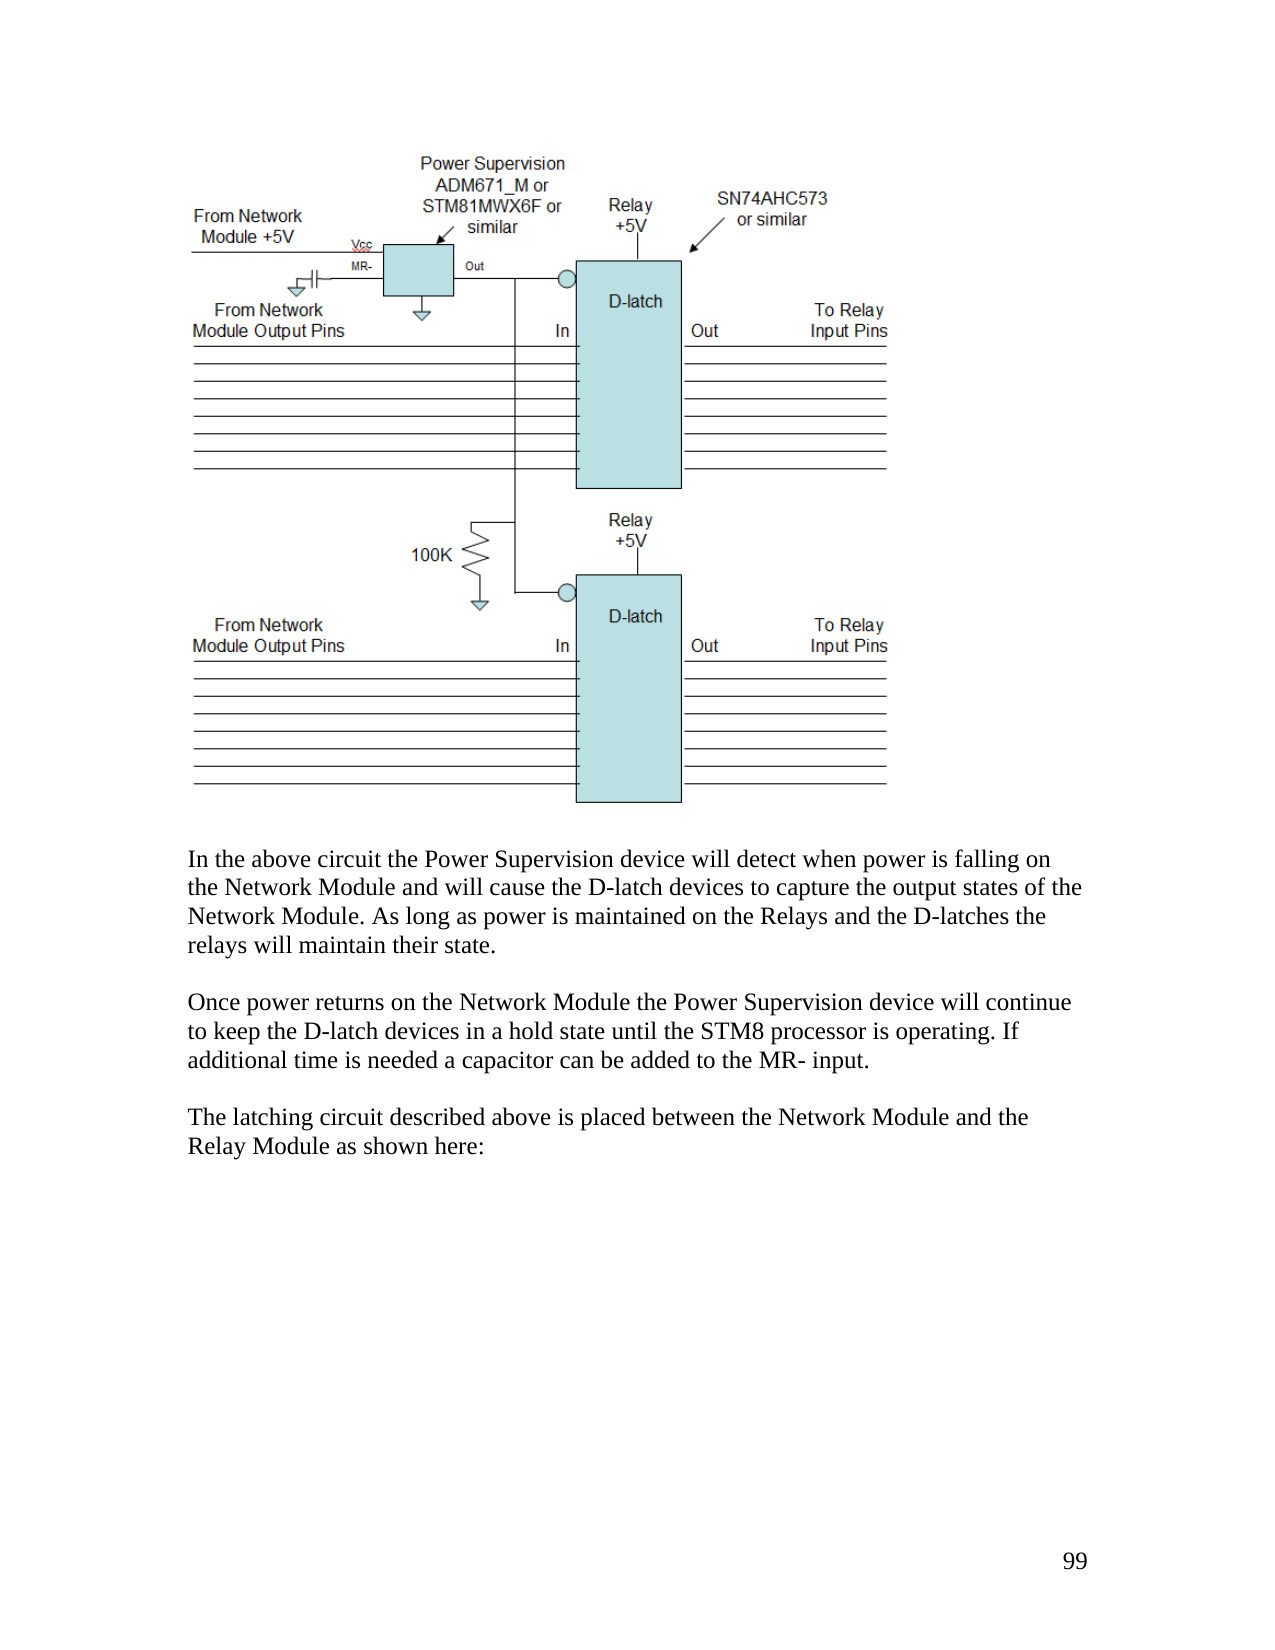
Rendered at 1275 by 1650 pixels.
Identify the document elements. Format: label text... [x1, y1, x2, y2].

text Once power returns on the Network Module the Power Supervision device will continue to keep the D-latch devices in a hold state until the STM8 processor is operating. If additional time is needed a capacitor can be added to the MR- input. [187, 987, 1087, 1074]
text In the above circuit the Power Supervision device will detect when power is falling on the Network Module and will cause the D-latch devices to capture the output states of the Network Module. As long as power is maintained on the Relays and the D-latches the relays will maintain their state. [187, 844, 1087, 959]
picture [187, 150, 900, 815]
text The latching circuit described above is placed between the Network Module and the Relay Module as shown here: [187, 1102, 1087, 1160]
